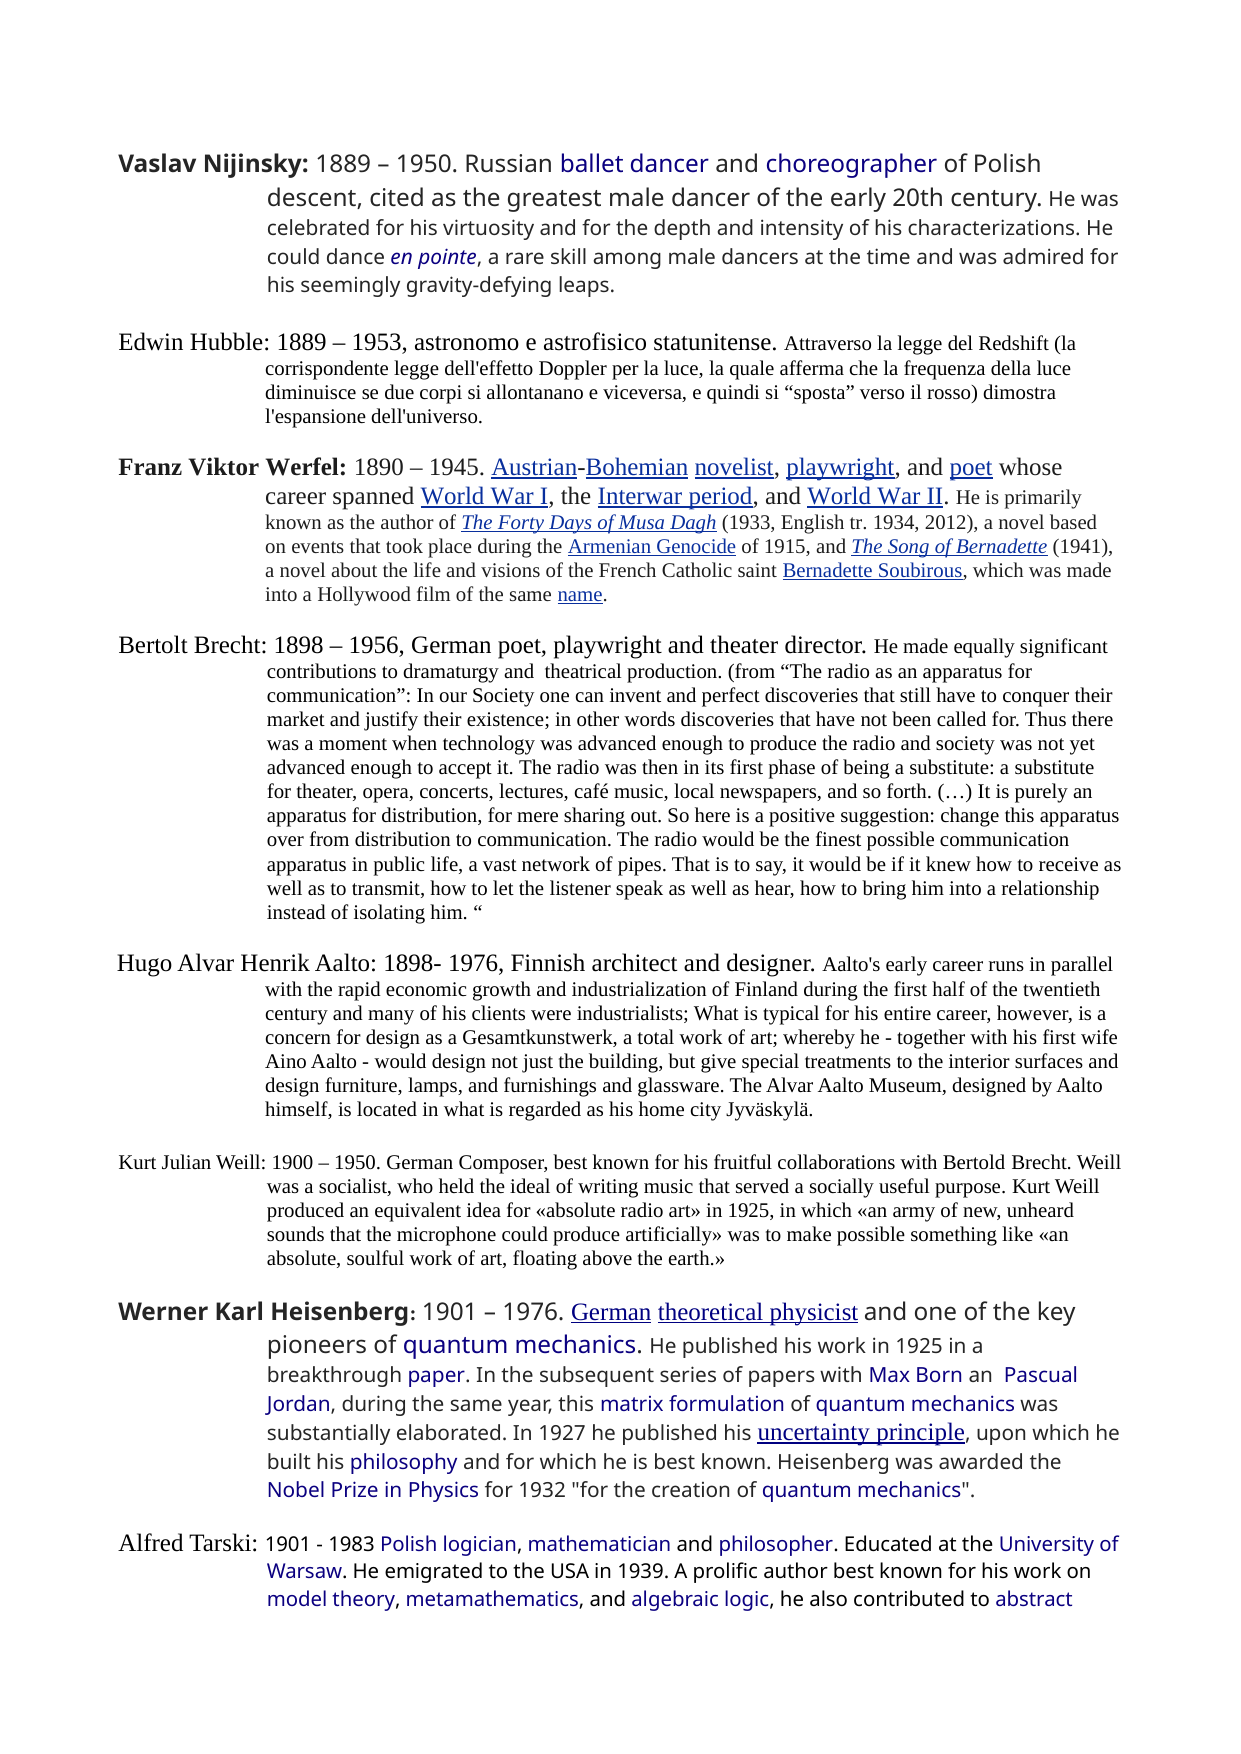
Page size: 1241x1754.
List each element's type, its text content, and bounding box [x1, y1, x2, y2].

text Werner Karl Heisenberg: 1901 – 1976. German theoretical physicist and one of the key pioneers of quantum mechanics. He published his work in 1925 in a breakthrough paper. In the subsequent series of papers with Max Born an Pascual Jordan, during the same year, this matrix formulation of quantum mechanics was substantially elaborated. In 1927 he published his uncertainty principle, upon which he built his philosophy and for which he is best known. Heisenberg was awarded the Nobel Prize in Physics for 1932 "for the creation of quantum mechanics". [118, 1294, 1122, 1504]
text Franz Viktor Werfel: 1890 – 1945. Austrian-Bohemian novelist, playwright, and poet whose career spanned World War I, the Interwar period, and World War II. He is primarily known as the author of The Forty Days of Musa Dagh (1933, English tr. 1934, 2012), a novel based on events that took place during the Armenian Genocide of 1915, and The Song of Bernadette (1941), a novel about the life and visions of the French Catholic saint Bernadette Soubirous, which was made into a Hollywood film of the same name. [118, 452, 1122, 606]
text Alfred Tarski: 1901 - 1983 Polish logician, mathematician and philosopher. Educated at the University of Warsaw. He emigrated to the USA in 1939. A prolific author best known for his work on model theory, metamathematics, and algebraic logic, he also contributed to abstract [118, 1528, 1122, 1612]
text Edwin Hubble: 1889 – 1953, astronomo e astrofisico statunitense. Attraverso la legge del Redshift (la corrispondente legge dell'effetto Doppler per la luce, la quale afferma che la frequenza della luce diminuisce se due corpi si allontanano e viceversa, e quindi si “sposta” verso il rosso) dimostra l'espansione dell'universo. [118, 327, 1122, 428]
text Hugo Alvar Henrik Aalto: 1898- 1976, Finnish architect and designer. Aalto's early career runs in parallel with the rapid economic growth and industrialization of Finland during the first half of the twentieth century and many of his clients were industrialists; What is typical for his entire career, however, is a concern for design as a Gesamtkunstwerk, a total work of art; whereby he - together with his first wife Aino Aalto - would design not just the building, but give special treatments to the interior surfaces and design furniture, lamps, and furnishings and glassware. The Alvar Aalto Museum, designed by Aalto himself, is located in what is regarded as his home city Jyväskylä. [117, 948, 1122, 1121]
text Bertolt Brecht: 1898 – 1956, German poet, playwright and theater director. He made equally significant contributions to dramaturgy and theatrical production. (from “The radio as an apparatus for communication”: In our Society one can invent and perfect discoveries that still have to conquer their market and justify their existence; in other words discoveries that have not been called for. Thus there was a moment when technology was advanced enough to produce the radio and society was not yet advanced enough to accept it. The radio was then in its first phase of being a substitute: a substitute for theater, opera, concerts, lectures, café music, local newspapers, and so forth. (…) It is purely an apparatus for distribution, for mere sharing out. So here is a positive suggestion: change this apparatus over from distribution to communication. The radio would be the finest possible communication apparatus in public life, a vast network of pipes. That is to say, it would be if it knew how to receive as well as to transmit, how to let the listener speak as well as hear, how to bring him into a relationship instead of isolating him. “ [118, 630, 1122, 924]
text Vaslav Nijinsky: 1889 – 1950. Russian ballet dancer and choreographer of Polish descent, cited as the greatest male dancer of the early 20th century. He was celebrated for his virtuosity and for the depth and intensity of his characterizations. He could dance en pointe, a rare skill among male dancers at the time and was admired for his seemingly gravity-defying leaps. [118, 147, 1122, 299]
text Kurt Julian Weill: 1900 – 1950. German Composer, best known for his fruitful collaborations with Bertold Brecht. Weill was a socialist, who held the ideal of writing music that served a socially useful purpose. Kurt Weill produced an equivalent idea for «absolute radio art» in 1925, in which «an army of new, unheard sounds that the microphone could produce artificially» was to make possible something like «an absolute, soulful work of art, floating above the earth.» [118, 1149, 1122, 1270]
